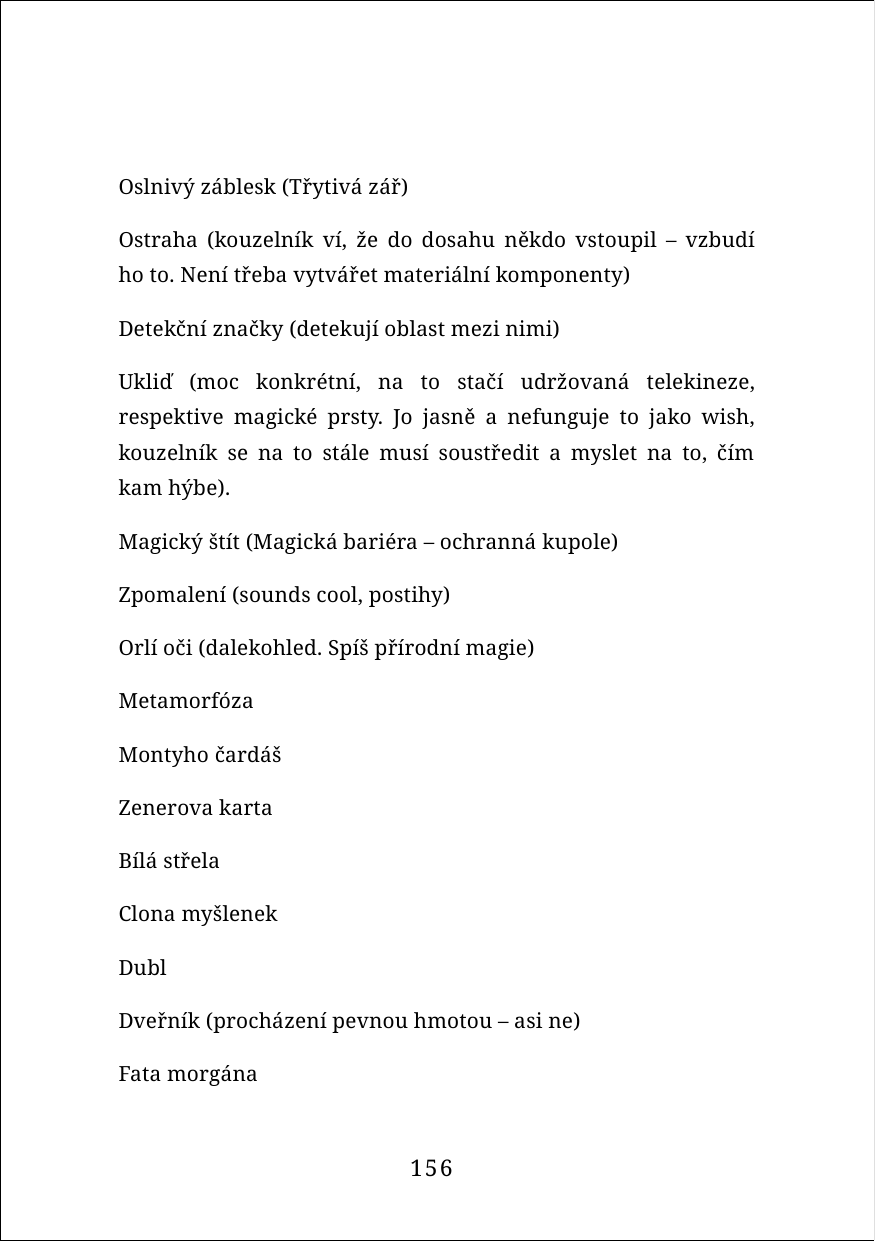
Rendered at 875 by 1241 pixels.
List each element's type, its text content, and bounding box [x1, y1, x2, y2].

text Ostraha (kouzelník ví, že do dosahu někdo vstoupil – vzbudí ho to. Není třeba vytvářet materiální komponenty) [118, 225, 756, 289]
text Dubl [118, 953, 756, 981]
text Zenerova karta [118, 793, 756, 821]
text Clona myšlenek [118, 899, 756, 928]
text Zpomalení (sounds cool, postihy) [118, 580, 756, 608]
text Bílá střela [118, 846, 756, 874]
text Dveřník (procházení pevnou hmotou – asi ne) [118, 1006, 756, 1034]
text Montyho čardáš [118, 740, 756, 768]
text Detekční značky (detekují oblast mezi nimi) [118, 314, 756, 342]
text Ukliď (moc konkrétní, na to stačí udržovaná telekineze, respektive magické prsty. Jo jasně a nefunguje to jako wish, kouzelník se na to stále musí soustředit a myslet na to, čím kam hýbe). [118, 367, 756, 502]
text Fata morgána [118, 1059, 756, 1087]
text Orlí oči (dalekohled. Spíš přírodní magie) [118, 633, 756, 662]
text Metamorfóza [118, 686, 756, 715]
text Oslnivý záblesk (Třytivá zář) [118, 172, 756, 200]
text Magický štít (Magická bariéra – ochranná kupole) [118, 527, 756, 555]
